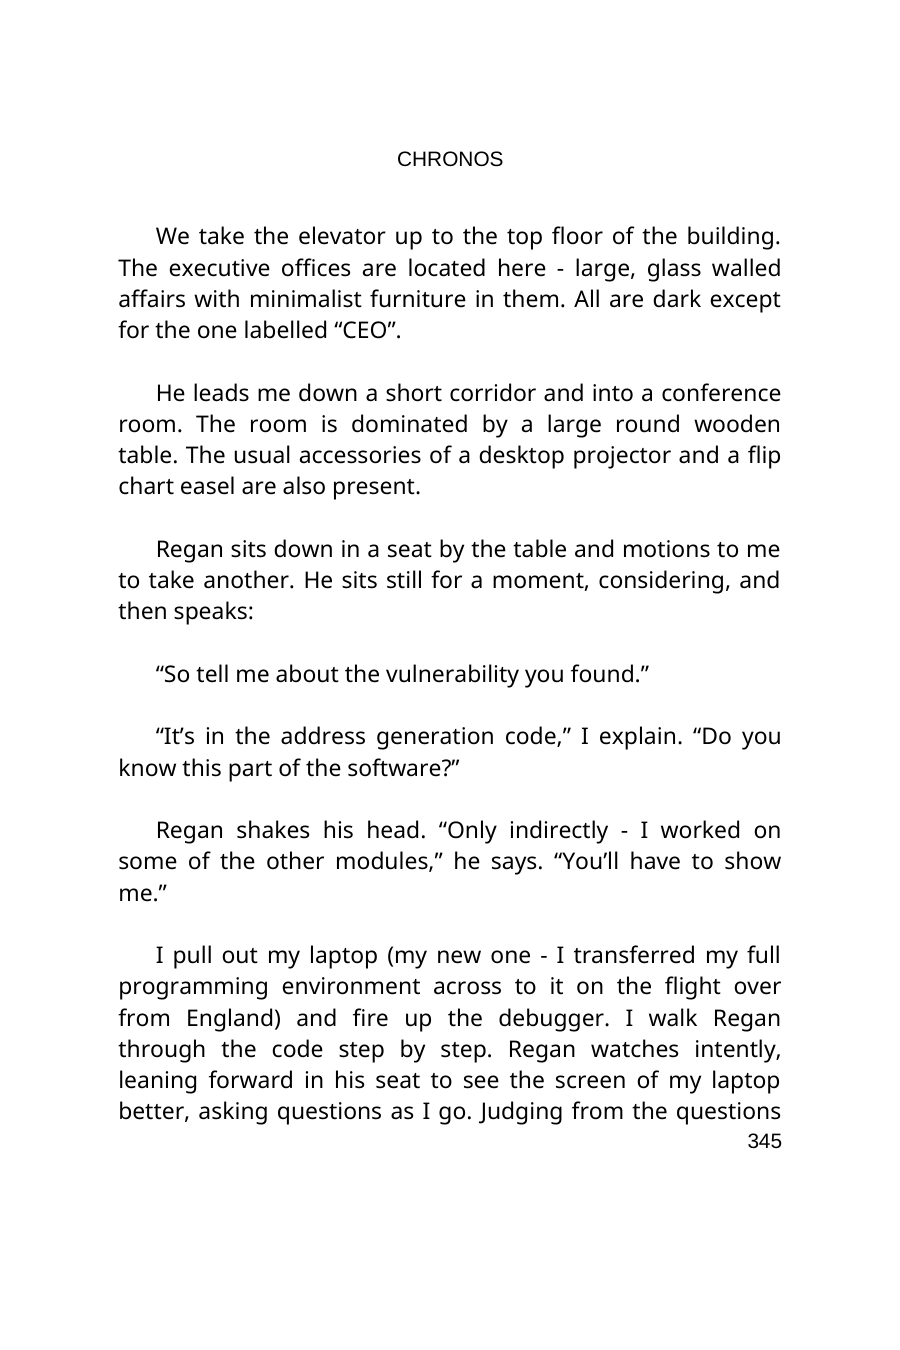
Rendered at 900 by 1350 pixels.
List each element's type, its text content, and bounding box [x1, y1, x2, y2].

text Regan shakes his head. “Only indirectly - I worked on some of the other modules,” he says. “You’ll have to show me.” [118, 814, 782, 908]
text We take the elevator up to the top floor of the building. The executive offices are located here - large, glass walled affairs with minimalist furniture in them. All are dark except for the one labelled “CEO”. [118, 220, 782, 345]
text “So tell me about the vulnerability you found.” [118, 658, 782, 689]
text I pull out my laptop (my new one - I transferred my full programming environment across to it on the flight over from England) and fire up the debugger. I walk Regan through the code step by step. Regan watches intently, leaning forward in his seat to see the screen of my laptop better, asking questions as I go. Judging from the questions [118, 939, 782, 1126]
text He leads me down a short corridor and into a conference room. The room is dominated by a large round wooden table. The usual accessories of a desktop projector and a flip chart easel are also present. [118, 376, 782, 501]
text “It’s in the address generation code,” I explain. “Do you know this part of the software?” [118, 720, 782, 783]
text Regan sits down in a seat by the table and motions to me to take another. He sits still for a moment, considering, and then speaks: [118, 533, 782, 626]
